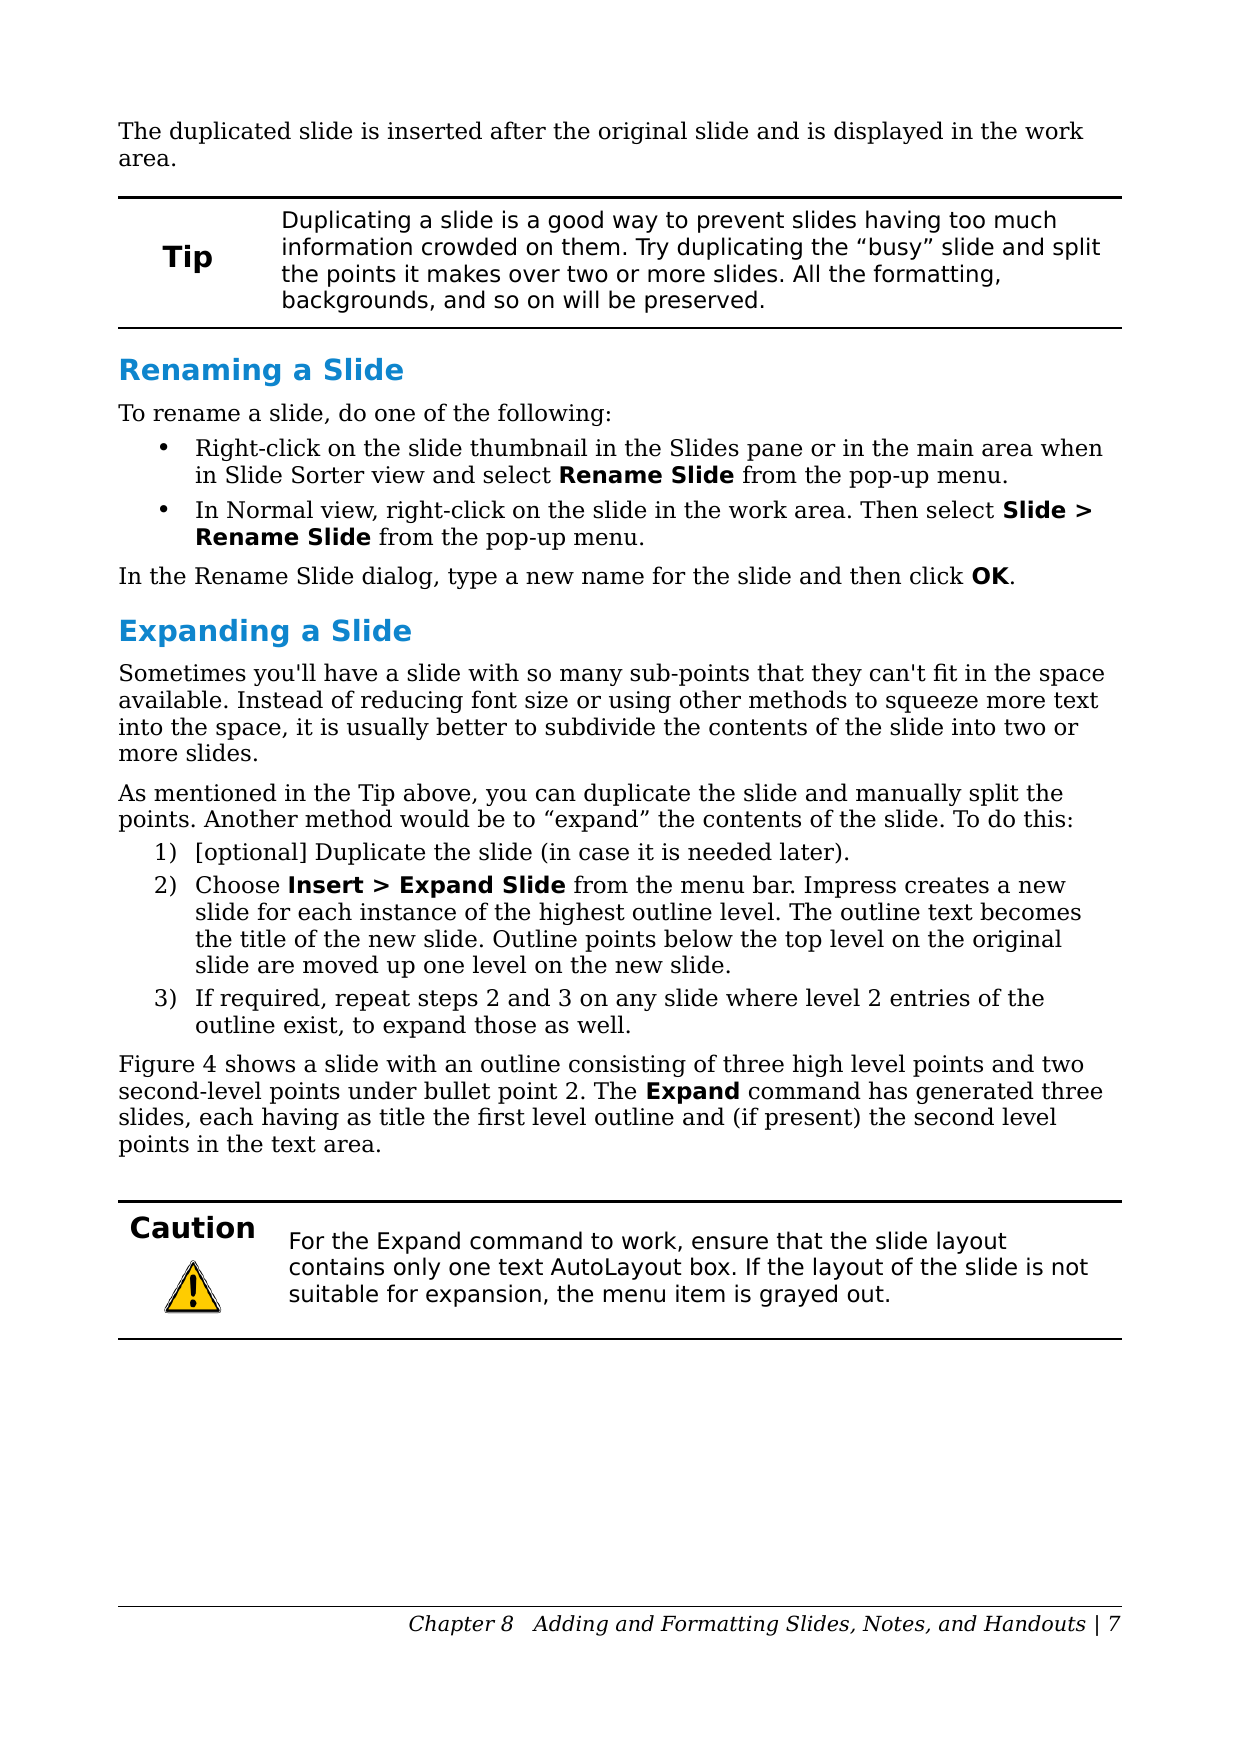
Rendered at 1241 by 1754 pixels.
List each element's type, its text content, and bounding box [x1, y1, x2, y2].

subtitle Renaming a Slide [118, 353, 1122, 387]
list Choose Insert > Expand Slide from the menu bar. Impress creates a new slide for each instance of the highest outline level. The outline text becomes the title of the new slide. Outline points below the top level on the original slide are moved up one level on the new slide. [177, 872, 1122, 979]
picture [160, 1257, 225, 1317]
list As mentioned in the Tip above, you can duplicate the slide and manually split the points. Another method would be to “expand” the contents of the slide. To do this: [118, 780, 1122, 833]
list Right-click on the slide thumbnail in the Slides pane or in the main area when in Slide Sorter view and select Rename Slide from the pop‑up menu. [156, 433, 1122, 489]
table_header Caution [118, 1203, 267, 1337]
list [optional] Duplicate the slide (in case it is needed later). [177, 839, 1122, 866]
list In Normal view, right-click on the slide in the work area. Then select Slide > Rename Slide from the pop‑up menu. [156, 495, 1122, 551]
text The duplicated slide is inserted after the original slide and is displayed in the work area. [118, 118, 1122, 171]
text In the Rename Slide dialog, type a new name for the slide and then click OK. [118, 563, 1122, 590]
list To rename a slide, do one of the following: [118, 400, 1122, 426]
list If required, repeat steps 2 and 3 on any slide where level 2 entries of the outline exist, to expand those as well. [177, 985, 1122, 1039]
subtitle Expanding a Slide [118, 614, 1122, 648]
table_header Duplicating a slide is a good way to prevent slides having too much information crowded on them. Try duplicating the “busy” slide and split the points it makes over two or more slides. All the formatting, backgrounds, and so on will be preserved. [258, 199, 1122, 327]
table_header Tip [118, 199, 257, 327]
text Sometimes you'll have a slide with so many sub-points that they can't fit in the space available. Instead of reducing font size or using other methods to squeeze more text into the space, it is usually better to subdivide the contents of the slide into two or more slides. [118, 661, 1122, 767]
table_header For the Expand command to work, ensure that the slide layout contains only one text AutoLayout box. If the layout of the slide is not suitable for expansion, the menu item is grayed out. [267, 1203, 1122, 1337]
text Figure 4 shows a slide with an outline consisting of three high level points and two second-level points under bullet point 2. The Expand command has generated three slides, each having as title the first level outline and (if present) the second level points in the text area. [118, 1051, 1122, 1158]
